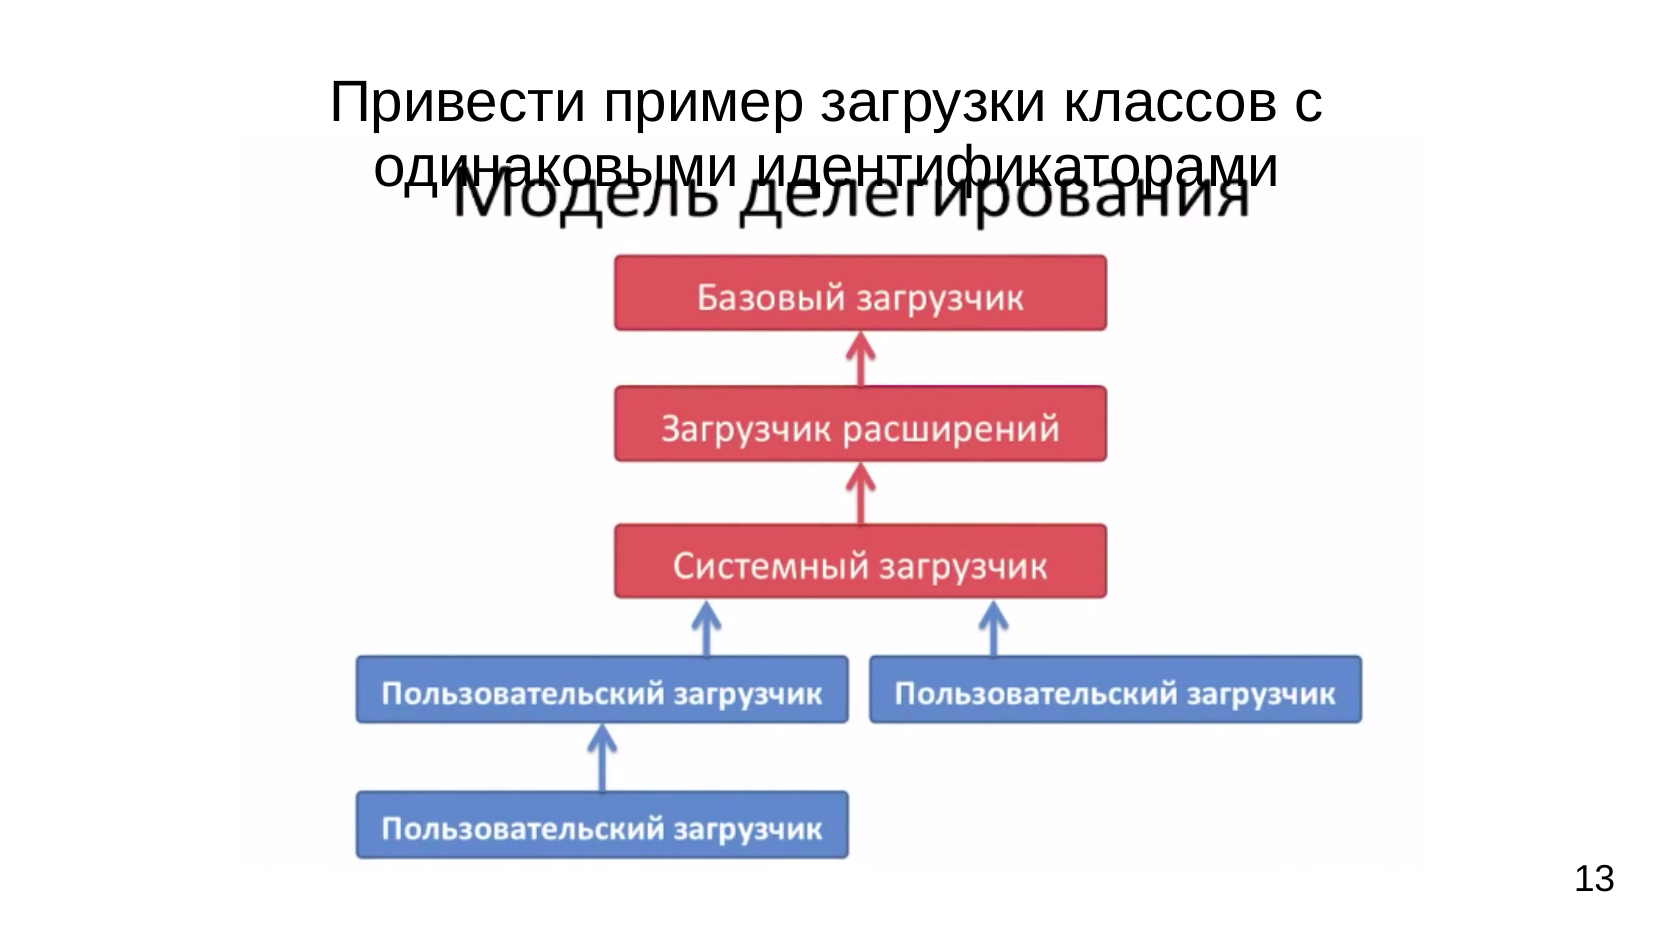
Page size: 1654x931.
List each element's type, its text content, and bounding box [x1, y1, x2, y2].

picture [243, 207, 1424, 869]
text_box 13 [1559, 850, 1642, 908]
text_box Привести пример загрузки классов с одинаковыми идентификаторами [147, 61, 1506, 207]
